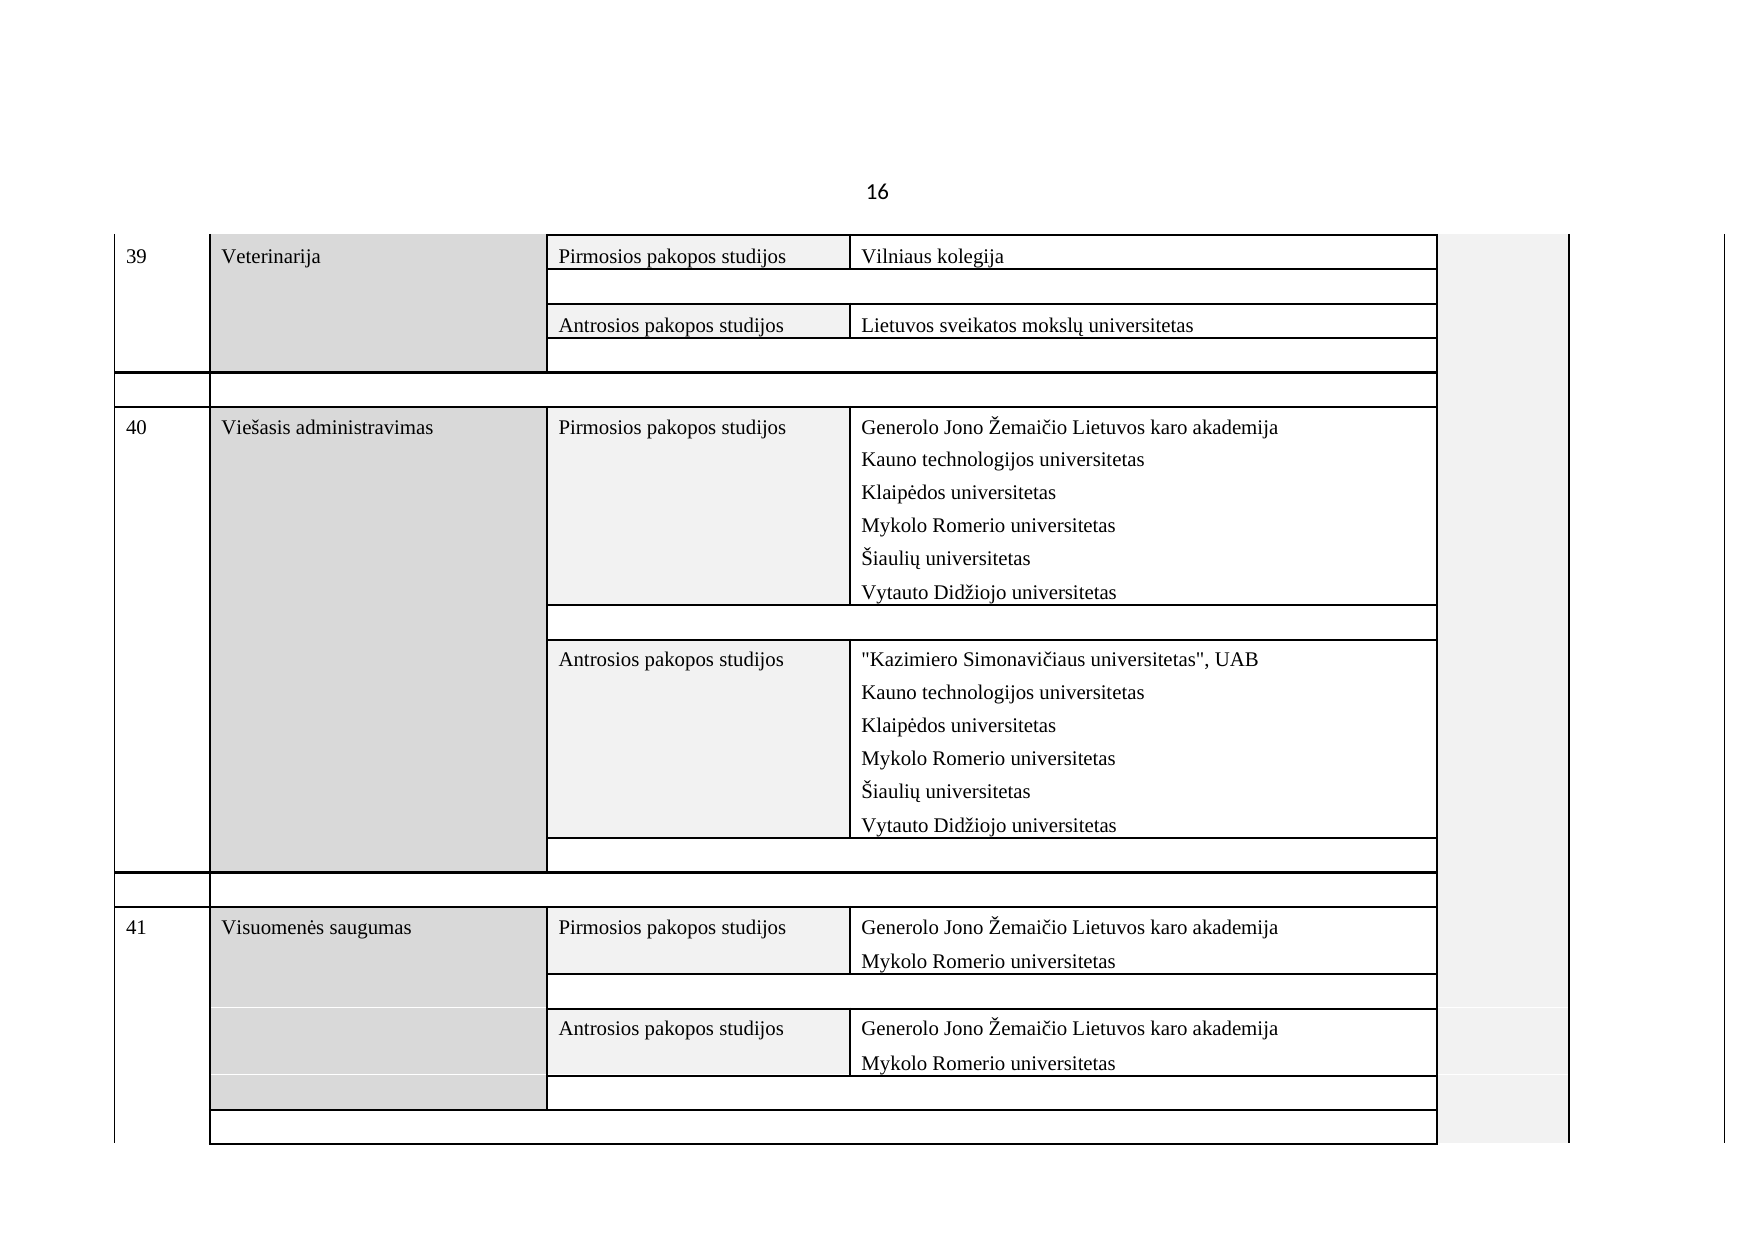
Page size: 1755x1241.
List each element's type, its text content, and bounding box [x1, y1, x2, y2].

table_cell [1438, 1075, 1568, 1109]
table_cell [1438, 570, 1568, 604]
table_cell [548, 737, 849, 770]
table_cell Veterinarija Suma [211, 374, 547, 406]
table_cell [211, 604, 546, 639]
table_cell [548, 939, 849, 973]
table_cell [211, 504, 546, 537]
table_cell [1570, 837, 1724, 871]
table_cell [1438, 371, 1568, 406]
table_cell [115, 1008, 209, 1040]
table_cell 39 [115, 234, 209, 268]
table_cell Pirmosios pakopos studijos Suma [548, 606, 1436, 639]
table_cell [211, 837, 546, 871]
table_cell Pirmosios pakopos studijos Suma [548, 270, 1436, 303]
table_cell [211, 1075, 546, 1109]
table_cell [115, 803, 209, 837]
table_cell [115, 570, 209, 604]
table_cell Kauno technologijos universitetas [851, 439, 1436, 471]
table_cell [1438, 770, 1568, 803]
table_cell [548, 803, 849, 837]
table_cell [1438, 604, 1568, 639]
table_cell 40 [115, 408, 209, 439]
table_cell [115, 639, 209, 671]
table_cell [1570, 406, 1724, 439]
table_cell [548, 1040, 849, 1074]
table_cell [1438, 303, 1568, 337]
table_cell [1570, 303, 1724, 337]
table_cell [1438, 837, 1568, 871]
table_cell [211, 973, 546, 1007]
table_cell [1438, 1008, 1568, 1040]
table_cell [1438, 439, 1568, 471]
table_cell "Kazimiero Simonavičiaus universitetas", UAB [851, 641, 1436, 671]
table_cell [211, 939, 546, 973]
table_cell Pirmosios pakopos studijos [548, 908, 849, 939]
table_cell [1438, 1040, 1568, 1074]
table_cell [548, 537, 849, 570]
table_cell Viešasis administravimas Suma [211, 874, 850, 906]
table_cell [115, 268, 209, 303]
table_cell Pirmosios pakopos studijos Suma [548, 975, 1436, 1007]
table_cell [1438, 268, 1568, 303]
table_cell [1438, 671, 1568, 704]
table_cell Antrosios pakopos studijos [548, 641, 849, 671]
table_cell Antrosios pakopos studijos Suma [548, 1077, 1436, 1109]
table_cell [211, 337, 546, 371]
table_cell [1438, 537, 1568, 570]
table_cell [548, 439, 849, 471]
table_cell [211, 1040, 546, 1074]
table_cell [1570, 471, 1724, 504]
table_cell [1570, 639, 1724, 671]
table_cell [1438, 871, 1568, 906]
table_cell [211, 303, 546, 337]
table_cell [1438, 906, 1568, 939]
table_cell Vytauto Didžiojo universitetas [851, 570, 1436, 604]
table_cell [1570, 371, 1724, 406]
table_cell [115, 337, 209, 371]
table_cell [211, 268, 546, 303]
table_cell [1570, 704, 1724, 737]
table_cell [1570, 1109, 1724, 1143]
table_cell [115, 874, 209, 906]
table_cell [115, 939, 209, 973]
table_cell [115, 1109, 209, 1143]
table_cell [1438, 939, 1568, 973]
table_cell Vilniaus kolegija [851, 236, 1436, 268]
table_cell [211, 639, 546, 671]
table_cell Veterinarija [211, 234, 546, 268]
table_cell [115, 604, 209, 639]
table_cell Mykolo Romerio universitetas [851, 1040, 1436, 1074]
table_cell Mykolo Romerio universitetas [851, 504, 1436, 537]
table_cell [115, 471, 209, 504]
table_cell Mykolo Romerio universitetas [851, 939, 1436, 973]
table_cell [115, 1075, 209, 1109]
table_cell [548, 471, 849, 504]
table_cell [1438, 803, 1568, 837]
table_cell Antrosios pakopos studijos [548, 305, 849, 337]
table_cell [1438, 234, 1568, 268]
table_cell Klaipėdos universitetas [851, 471, 1436, 504]
table_cell [548, 570, 849, 604]
table_cell [211, 803, 546, 837]
table_cell [1570, 973, 1724, 1007]
table_cell [211, 737, 546, 770]
table_cell [1438, 1109, 1568, 1143]
table_cell [1570, 439, 1724, 471]
table_cell [1570, 871, 1724, 906]
table_cell [211, 1008, 546, 1040]
table_cell Pirmosios pakopos studijos [548, 236, 849, 268]
table_cell [548, 504, 849, 537]
table_cell [115, 671, 209, 704]
table_cell Kauno technologijos universitetas [851, 671, 1436, 704]
table_cell Vytauto Didžiojo universitetas [851, 803, 1436, 837]
table_cell Viešasis administravimas [211, 408, 546, 439]
table_cell Generolo Jono Žemaičio Lietuvos karo akademija [851, 1010, 1436, 1040]
table_cell [115, 439, 209, 471]
table_cell [1438, 337, 1568, 371]
table_cell [1438, 471, 1568, 504]
table_cell [1570, 504, 1724, 537]
table_cell [1438, 504, 1568, 537]
table_cell Antrosios pakopos studijos Suma [548, 839, 1436, 871]
table_cell Šiaulių universitetas [851, 770, 1436, 803]
table_cell [1570, 939, 1724, 973]
table_cell [1570, 337, 1724, 371]
table_cell [115, 770, 209, 803]
table_cell [548, 770, 849, 803]
table_cell Klaipėdos universitetas [851, 704, 1436, 737]
table_cell Mykolo Romerio universitetas [851, 737, 1436, 770]
table_cell [115, 973, 209, 1007]
table_cell [1438, 973, 1568, 1007]
table_cell [1438, 704, 1568, 737]
table_cell Antrosios pakopos studijos Suma [548, 339, 1436, 371]
table_cell [1570, 234, 1724, 268]
table_cell [1438, 406, 1568, 439]
table_cell [211, 570, 546, 604]
table_cell [1570, 1075, 1724, 1109]
table_cell [1570, 537, 1724, 570]
table_cell [850, 874, 1436, 906]
table_cell [1570, 1040, 1724, 1074]
table_cell [1570, 570, 1724, 604]
table_cell Generolo Jono Žemaičio Lietuvos karo akademija [851, 408, 1436, 439]
table_cell [1570, 737, 1724, 770]
table_cell [1438, 639, 1568, 671]
table_cell [115, 1040, 209, 1074]
table_cell [115, 537, 209, 570]
table_cell [211, 537, 546, 570]
table_cell Generolo Jono Žemaičio Lietuvos karo akademija [851, 908, 1436, 939]
table_cell [115, 504, 209, 537]
table_cell [850, 374, 1436, 406]
table_cell Lietuvos sveikatos mokslų universitetas [851, 305, 1436, 337]
table_cell [115, 374, 209, 406]
table_cell Visuomenės saugumas Suma [211, 1111, 850, 1143]
table_cell 41 [115, 908, 209, 939]
table_cell [1570, 803, 1724, 837]
table_cell [1570, 268, 1724, 303]
table_cell Šiaulių universitetas [851, 537, 1436, 570]
table_cell [115, 837, 209, 871]
table_cell [211, 704, 546, 737]
table_cell Visuomenės saugumas [211, 908, 546, 939]
table_cell [548, 704, 849, 737]
table_cell [548, 671, 849, 704]
table_cell [115, 704, 209, 737]
table_cell [211, 671, 546, 704]
table_cell Pirmosios pakopos studijos [548, 408, 849, 439]
table_cell [850, 1111, 1436, 1143]
table_cell Antrosios pakopos studijos [548, 1010, 849, 1040]
table_cell [547, 374, 850, 406]
table_cell [1570, 906, 1724, 939]
table_cell [1570, 671, 1724, 704]
table_cell [1570, 604, 1724, 639]
table_cell [1570, 1008, 1724, 1040]
table_cell [115, 737, 209, 770]
table_cell [211, 471, 546, 504]
table_cell [1570, 770, 1724, 803]
table_cell [115, 303, 209, 337]
table_cell [211, 770, 546, 803]
table_cell [1438, 737, 1568, 770]
table_cell [211, 439, 546, 471]
